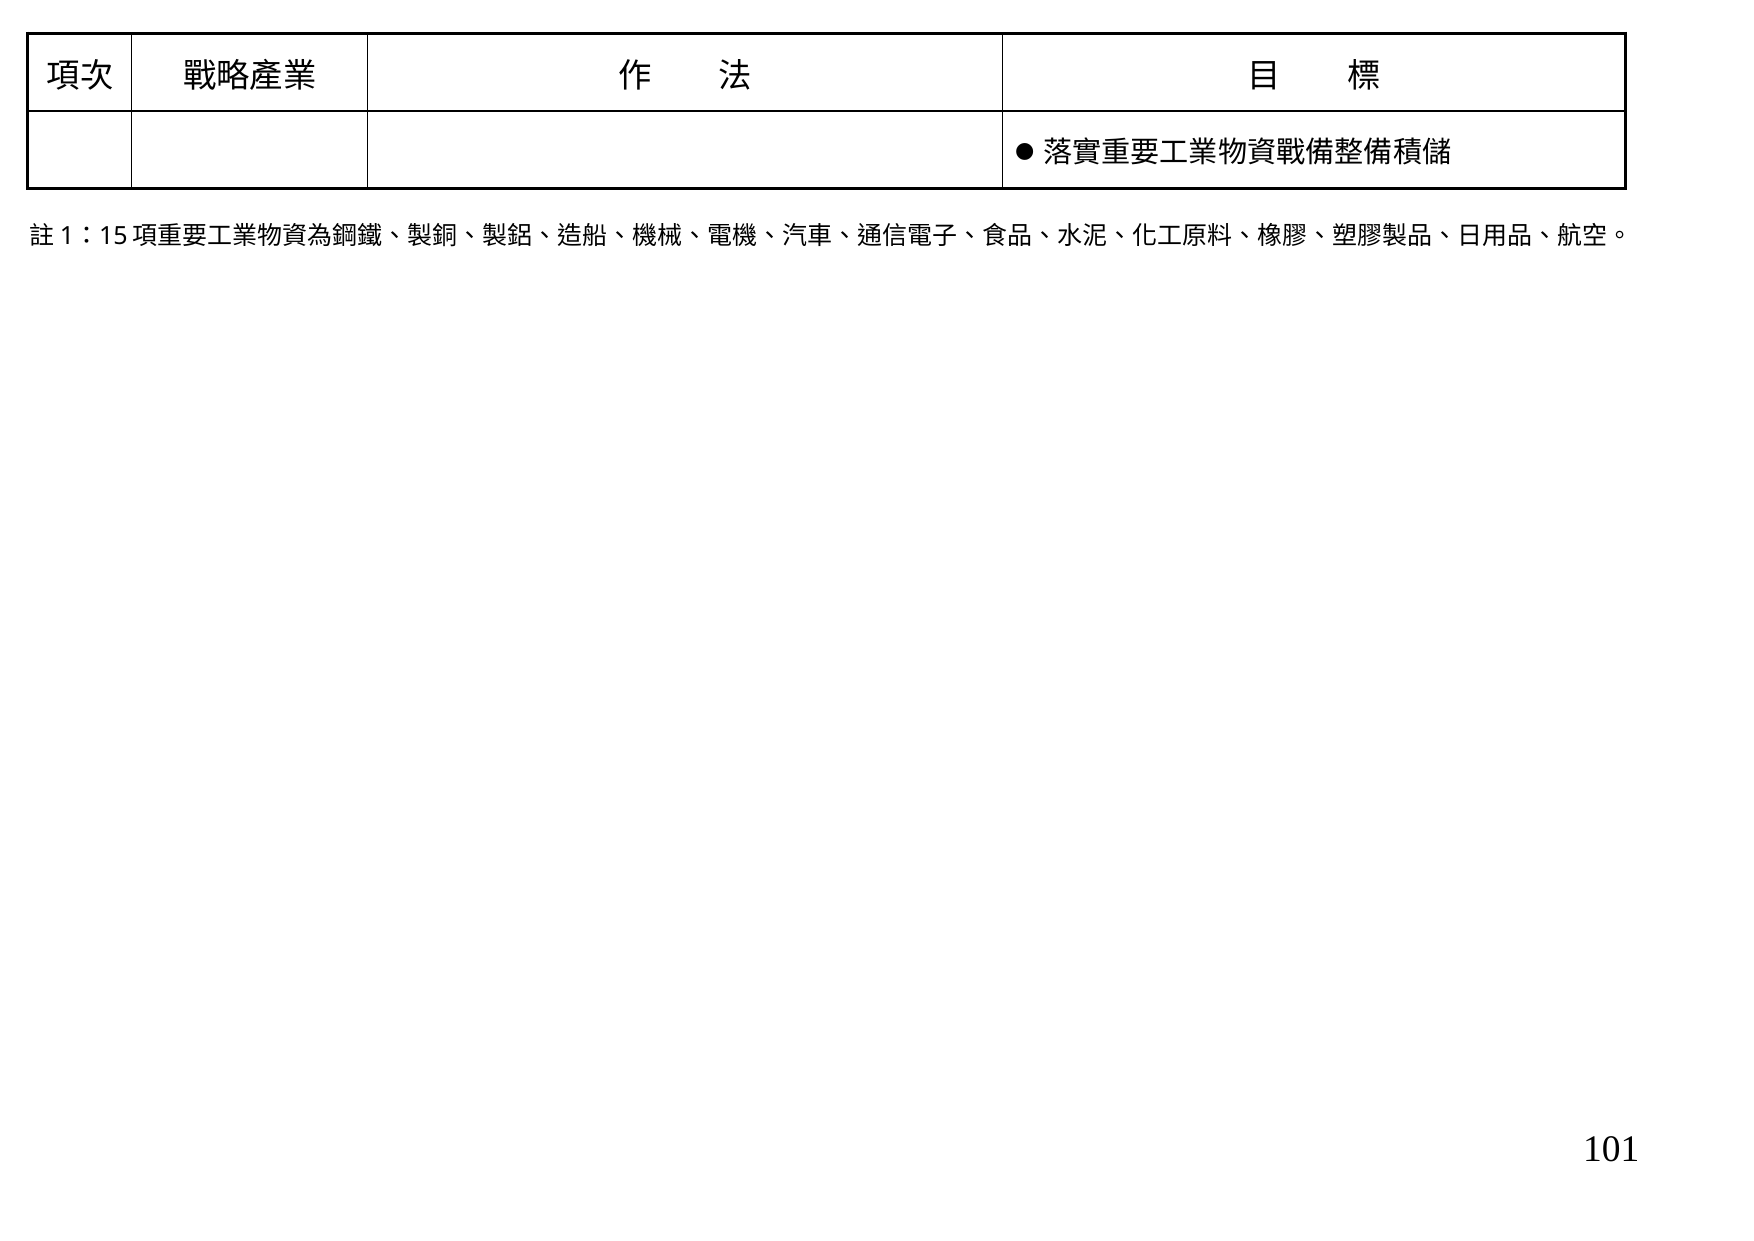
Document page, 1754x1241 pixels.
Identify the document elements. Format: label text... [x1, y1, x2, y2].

table_cell [368, 112, 1002, 187]
table_header 作 法 [368, 35, 1002, 110]
table_header 項次 [29, 35, 131, 110]
table_cell [132, 112, 367, 187]
table_cell 落實重要工業物資戰備整備積儲 [1003, 112, 1624, 187]
table_header 戰略產業 [132, 35, 367, 110]
table_cell [29, 112, 131, 187]
text 註1：15項重要工業物資為鋼鐵、製銅、製鋁、造船、機械、電機、汽車、通信電子、食品、水泥、化工原料、橡膠、塑膠製品、日用品、航空。 [29, 215, 1731, 252]
table_header 目 標 [1003, 35, 1624, 110]
